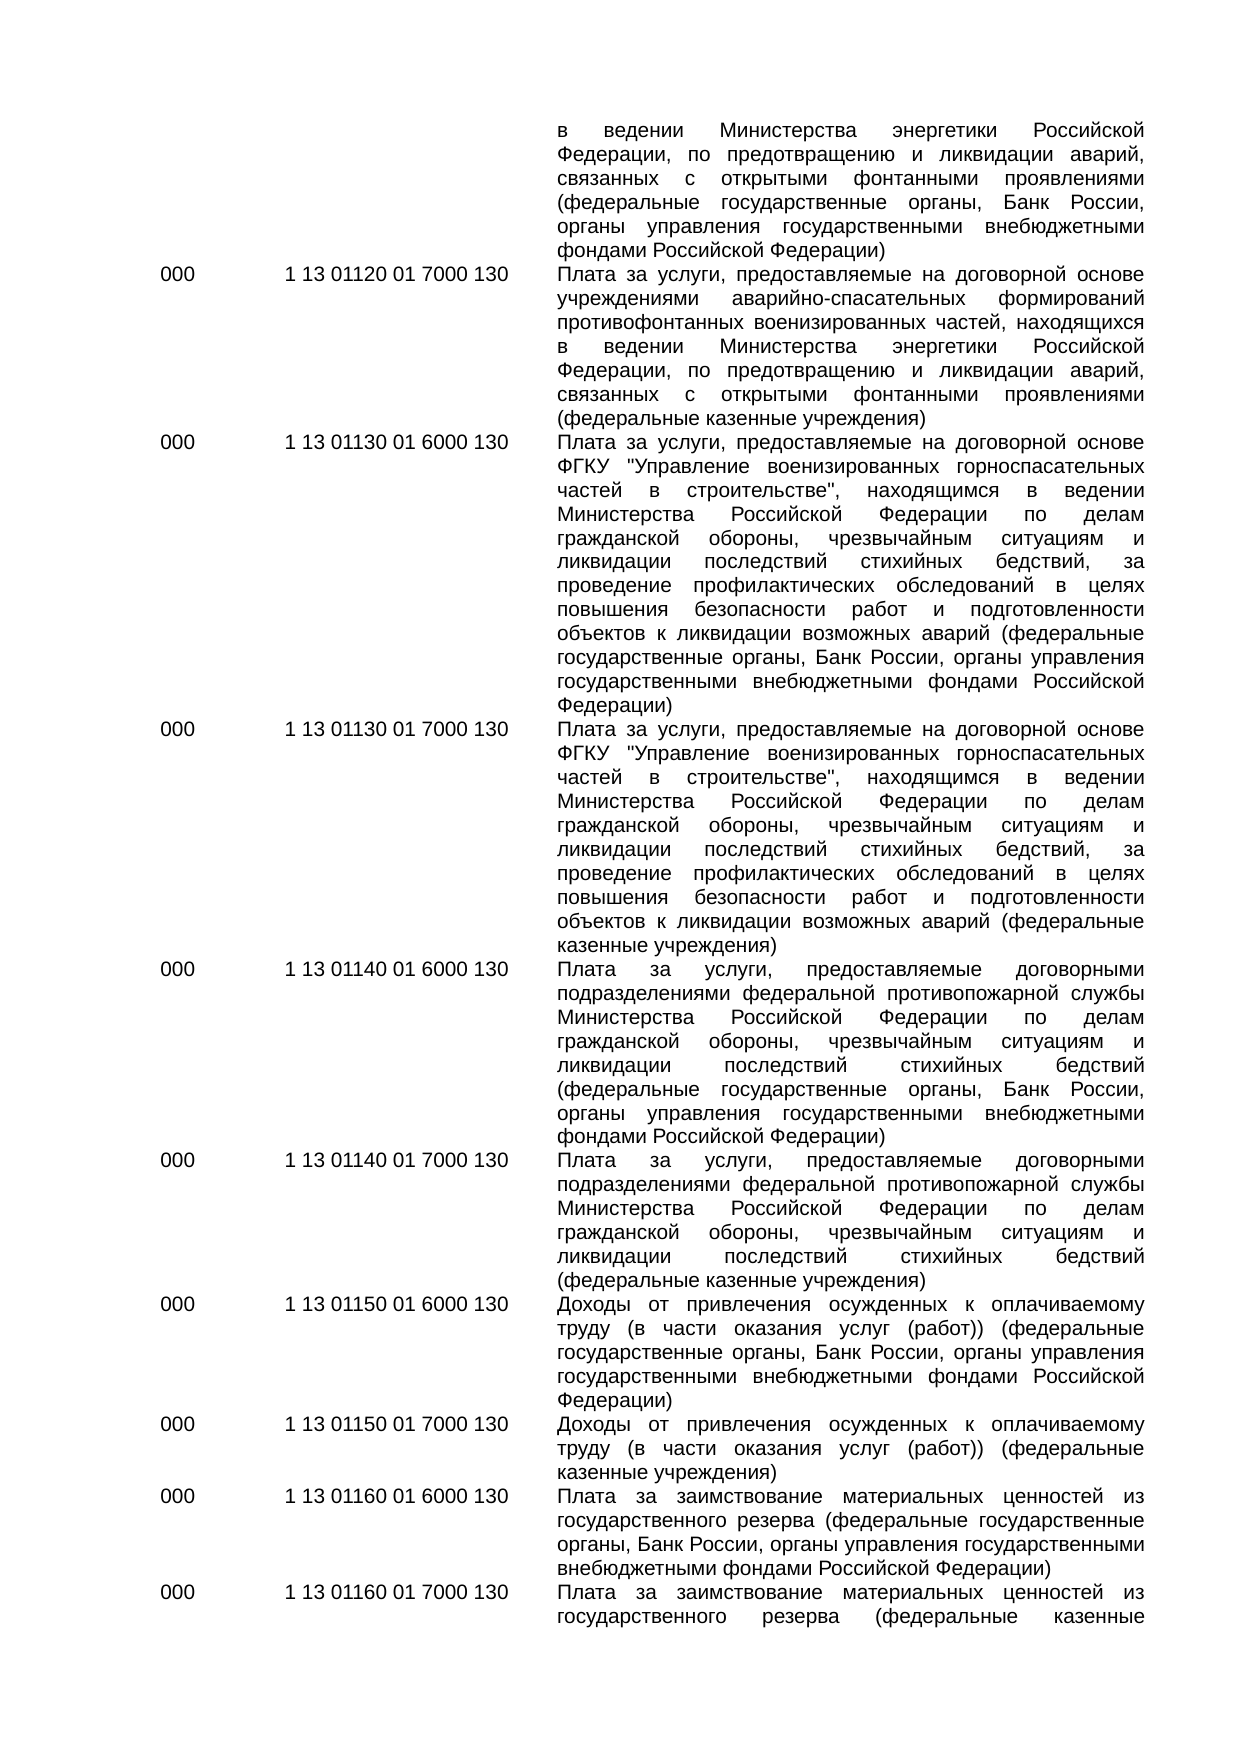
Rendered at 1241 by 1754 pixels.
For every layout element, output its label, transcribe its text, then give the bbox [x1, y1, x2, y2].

table_cell в ведении Министерства энергетики Российской Федерации, по предотвращению и ликвидации аварий, связанных с открытыми фонтанными проявлениями (федеральные государственные органы, Банк России, органы управления государственными внебюджетными фондами Российской Федерации) [556, 118, 1146, 262]
table_cell 1 13 01150 01 7000 130 [237, 1412, 556, 1484]
table_cell Плата за услуги, предоставляемые договорными подразделениями федеральной противопожарной службы Министерства Российской Федерации по делам гражданской обороны, чрезвычайным ситуациям и ликвидации последствий стихийных бедствий (федеральные казенные учреждения) [556, 1148, 1146, 1292]
table_cell 1 13 01160 01 7000 130 [237, 1580, 556, 1627]
table_cell 000 [118, 1412, 237, 1484]
table_cell 1 13 01150 01 6000 130 [237, 1292, 556, 1412]
table_cell Плата за услуги, предоставляемые на договорной основе учреждениями аварийно-спасательных формирований противофонтанных военизированных частей, находящихся в ведении Министерства энергетики Российской Федерации, по предотвращению и ликвидации аварий, связанных с открытыми фонтанными проявлениями (федеральные казенные учреждения) [556, 262, 1146, 429]
table_cell Плата за услуги, предоставляемые договорными подразделениями федеральной противопожарной службы Министерства Российской Федерации по делам гражданской обороны, чрезвычайным ситуациям и ликвидации последствий стихийных бедствий (федеральные государственные органы, Банк России, органы управления государственными внебюджетными фондами Российской Федерации) [556, 957, 1146, 1148]
table_cell Доходы от привлечения осужденных к оплачиваемому труду (в части оказания услуг (работ)) (федеральные казенные учреждения) [556, 1412, 1146, 1484]
table_cell 000 [118, 1484, 237, 1579]
table_cell Плата за заимствование материальных ценностей из государственного резерва (федеральные государственные органы, Банк России, органы управления государственными внебюджетными фондами Российской Федерации) [556, 1484, 1146, 1579]
table_cell 000 [118, 1292, 237, 1412]
table_cell 000 [118, 430, 237, 717]
table_cell 1 13 01160 01 6000 130 [237, 1484, 556, 1579]
table_cell Плата за услуги, предоставляемые на договорной основе ФГКУ "Управление военизированных горноспасательных частей в строительстве", находящимся в ведении Министерства Российской Федерации по делам гражданской обороны, чрезвычайным ситуациям и ликвидации последствий стихийных бедствий, за проведение профилактических обследований в целях повышения безопасности работ и подготовленности объектов к ликвидации возможных аварий (федеральные казенные учреждения) [556, 717, 1146, 957]
table_cell 000 [118, 262, 237, 429]
table_cell 1 13 01130 01 6000 130 [237, 430, 556, 717]
table_cell [118, 118, 237, 262]
table_cell 1 13 01130 01 7000 130 [237, 717, 556, 957]
table_cell 000 [118, 1148, 237, 1292]
table_cell 000 [118, 717, 237, 957]
table_cell Плата за заимствование материальных ценностей из государственного резерва (федеральные казенные [556, 1580, 1146, 1627]
table_cell 1 13 01120 01 7000 130 [237, 262, 556, 429]
table_cell 1 13 01140 01 6000 130 [237, 957, 556, 1148]
table_cell 000 [118, 957, 237, 1148]
table_cell Плата за услуги, предоставляемые на договорной основе ФГКУ "Управление военизированных горноспасательных частей в строительстве", находящимся в ведении Министерства Российской Федерации по делам гражданской обороны, чрезвычайным ситуациям и ликвидации последствий стихийных бедствий, за проведение профилактических обследований в целях повышения безопасности работ и подготовленности объектов к ликвидации возможных аварий (федеральные государственные органы, Банк России, органы управления государственными внебюджетными фондами Российской Федерации) [556, 430, 1146, 717]
table_cell Доходы от привлечения осужденных к оплачиваемому труду (в части оказания услуг (работ)) (федеральные государственные органы, Банк России, органы управления государственными внебюджетными фондами Российской Федерации) [556, 1292, 1146, 1412]
table_cell 000 [118, 1580, 237, 1627]
table_cell 1 13 01140 01 7000 130 [237, 1148, 556, 1292]
table_cell [237, 118, 556, 262]
